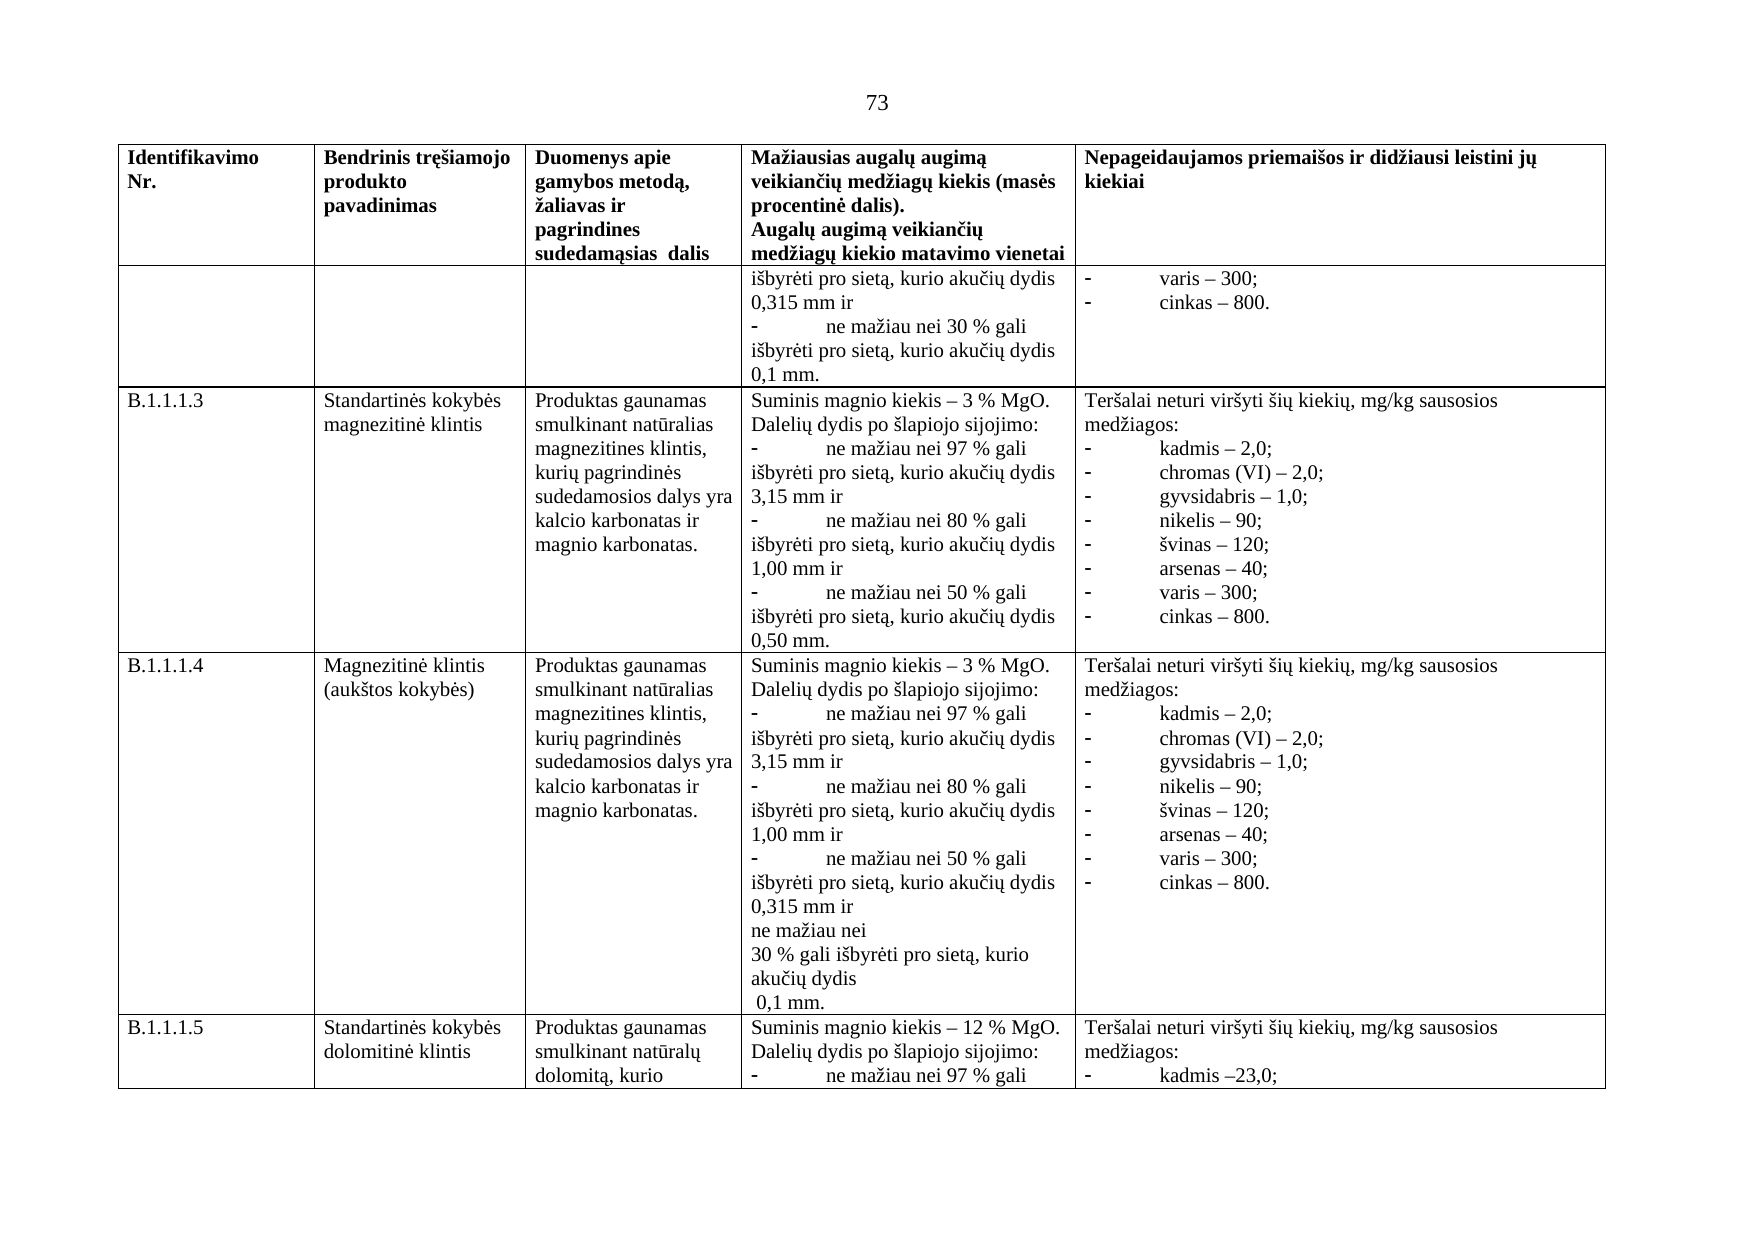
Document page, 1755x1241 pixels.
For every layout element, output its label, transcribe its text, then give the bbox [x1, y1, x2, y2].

table_cell Teršalai neturi viršyti šių kiekių, mg/kg sausosios medžiagos:  kadmis – 2,0;  chromas (VI) – 2,0;  gyvsidabris – 1,0;  nikelis – 90;  švinas – 120;  arsenas – 40;  varis – 300;  cinkas – 800. [1076, 388, 1605, 652]
table_cell Magnezitinė klintis (aukštos kokybės) [315, 653, 525, 1014]
table_cell Produktas gaunamas smulkinant natūralų dolomitą, kurio [526, 1015, 741, 1087]
table_cell  varis – 300;  cinkas – 800. [1076, 266, 1605, 386]
table_cell Teršalai neturi viršyti šių kiekių, mg/kg sausosios medžiagos:  kadmis – 2,0;  chromas (VI) – 2,0;  gyvsidabris – 1,0;  nikelis – 90;  švinas – 120;  arsenas – 40;  varis – 300;  cinkas – 800. [1076, 653, 1605, 1014]
table_cell Produktas gaunamas smulkinant natūralias magnezitines klintis, kurių pagrindinės sudedamosios dalys yra kalcio karbonatas ir magnio karbonatas. [526, 653, 741, 1014]
table_cell B.1.1.1.5 [119, 1015, 314, 1087]
table_header Mažiausias augalų augimą veikiančių medžiagų kiekis (masės procentinė dalis). Augalų augimą veikiančių medžiagų kiekio matavimo vienetai [742, 145, 1075, 265]
table_cell Suminis magnio kiekis – 3 % MgO. Dalelių dydis po šlapiojo sijojimo:  ne mažiau nei 97 % gali išbyrėti pro sietą, kurio akučių dydis 3,15 mm ir  ne mažiau nei 80 % gali išbyrėti pro sietą, kurio akučių dydis 1,00 mm ir  ne mažiau nei 50 % gali išbyrėti pro sietą, kurio akučių dydis 0,50 mm. [742, 388, 1075, 652]
table_cell išbyrėti pro sietą, kurio akučių dydis 0,315 mm ir  ne mažiau nei 30 % gali išbyrėti pro sietą, kurio akučių dydis 0,1 mm. [742, 266, 1075, 386]
table_cell Standartinės kokybės dolomitinė klintis [315, 1015, 525, 1087]
table_header Duomenys apie gamybos metodą, žaliavas ir pagrindines sudedamąsias dalis [526, 145, 741, 265]
table_cell Standartinės kokybės magnezitinė klintis [315, 388, 525, 652]
table_header Nepageidaujamos priemaišos ir didžiausi leistini jų kiekiai [1076, 145, 1605, 265]
table_cell B.1.1.1.3 [119, 388, 314, 652]
table_cell Suminis magnio kiekis – 3 % MgO. Dalelių dydis po šlapiojo sijojimo:  ne mažiau nei 97 % gali išbyrėti pro sietą, kurio akučių dydis 3,15 mm ir  ne mažiau nei 80 % gali išbyrėti pro sietą, kurio akučių dydis 1,00 mm ir  ne mažiau nei 50 % gali išbyrėti pro sietą, kurio akučių dydis 0,315 mm ir ne mažiau nei 30 % gali išbyrėti pro sietą, kurio akučių dydis 0,1 mm. [742, 653, 1075, 1014]
table_header Bendrinis tręšiamojo produkto pavadinimas [315, 145, 525, 265]
table_cell [526, 266, 741, 386]
table_header Identifikavimo Nr. [119, 145, 314, 265]
table_cell [119, 266, 314, 386]
table_cell Teršalai neturi viršyti šių kiekių, mg/kg sausosios medžiagos:  kadmis –23,0; [1076, 1015, 1605, 1087]
table_cell Suminis magnio kiekis – 12 % MgO. Dalelių dydis po šlapiojo sijojimo:  ne mažiau nei 97 % gali [742, 1015, 1075, 1087]
table_cell [315, 266, 525, 386]
table_cell Produktas gaunamas smulkinant natūralias magnezitines klintis, kurių pagrindinės sudedamosios dalys yra kalcio karbonatas ir magnio karbonatas. [526, 388, 741, 652]
table_cell B.1.1.1.4 [119, 653, 314, 1014]
